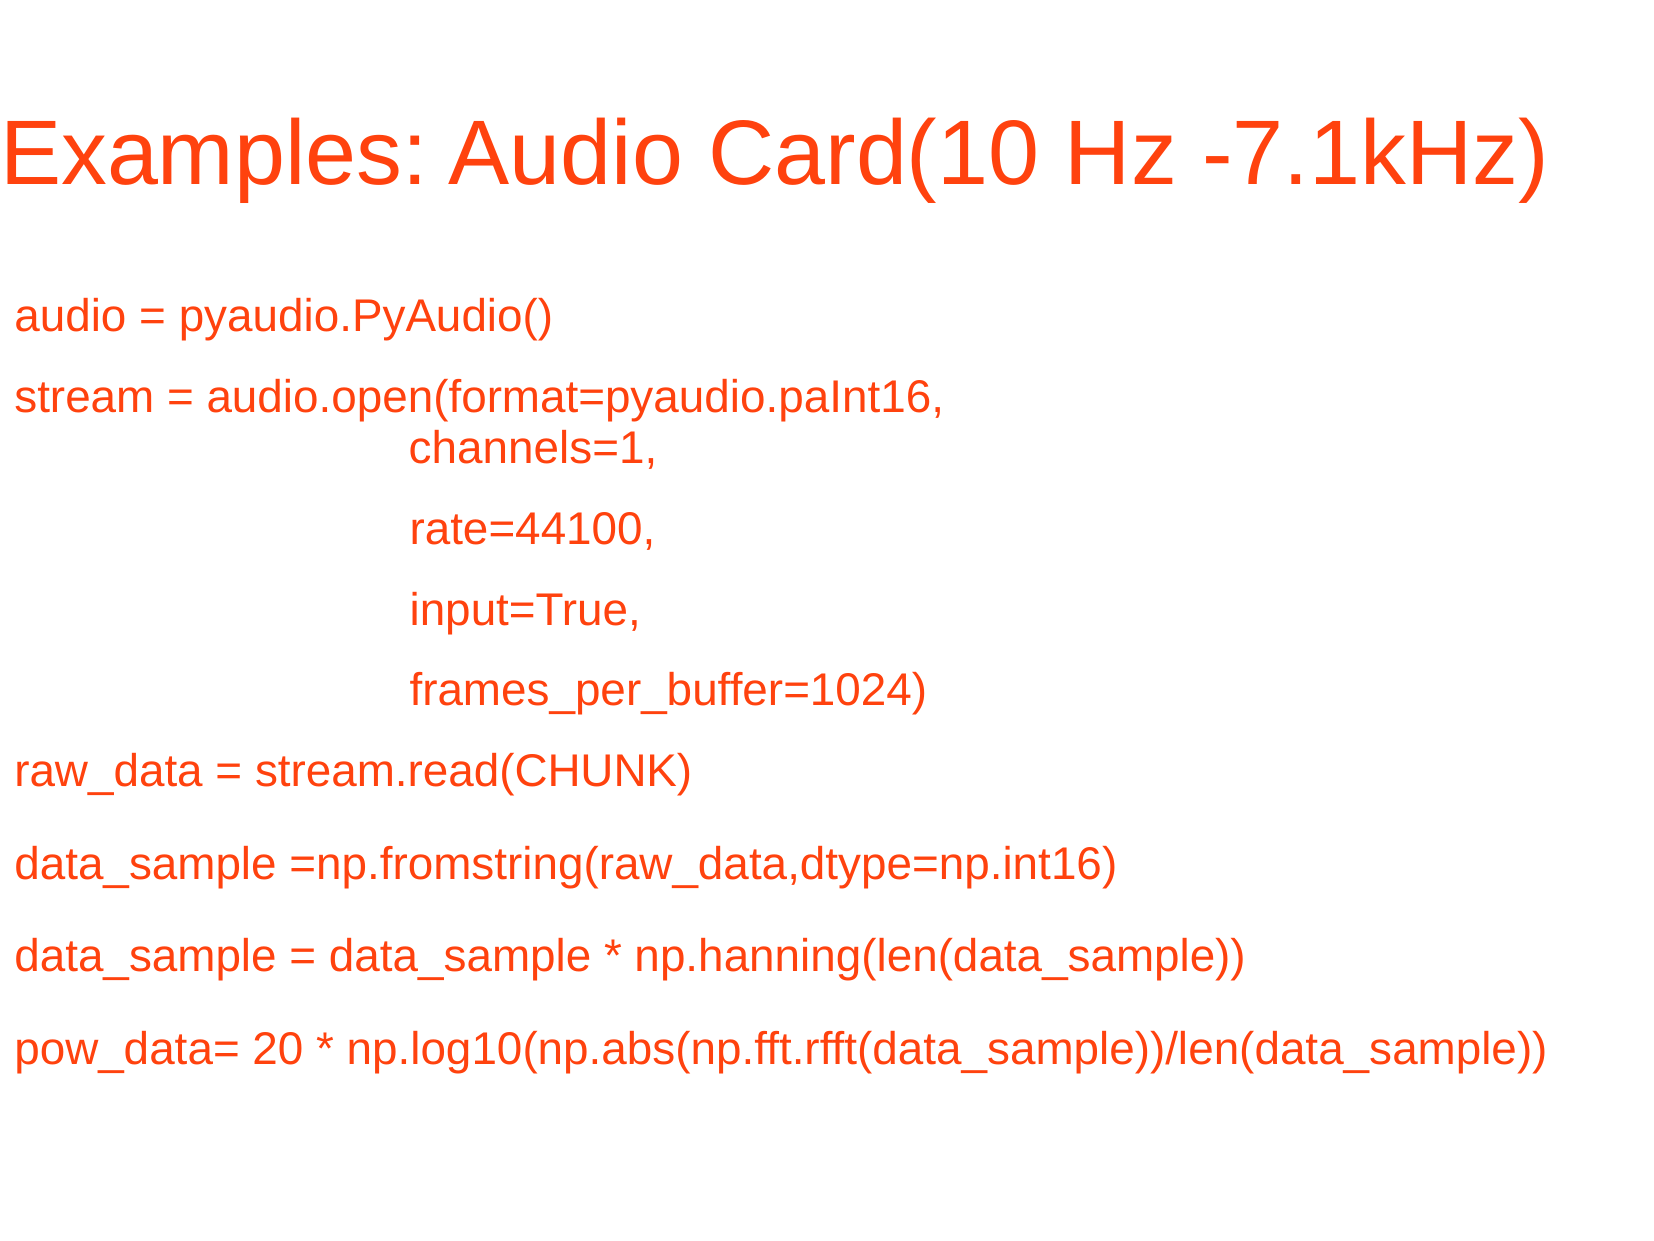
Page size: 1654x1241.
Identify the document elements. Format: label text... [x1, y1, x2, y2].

list audio = pyaudio.PyAudio() stream = audio.open(format=pyaudio.paInt16, channels=1, rate=44100, input=True, frames_per_buffer=1024) raw_data = stream.read(CHUNK) data_sample =np.fromstring(raw_data,dtype=np.int16) data_sample = data_sample * np.hanning(len(data_sample)) pow_data= 20 * np.log10(np.abs(np.fft.rfft(data_sample))/len(data_sample)) [14, 290, 1636, 1199]
title Examples: Audio Card(10 Hz -7.1kHz) [0, 49, 1571, 257]
